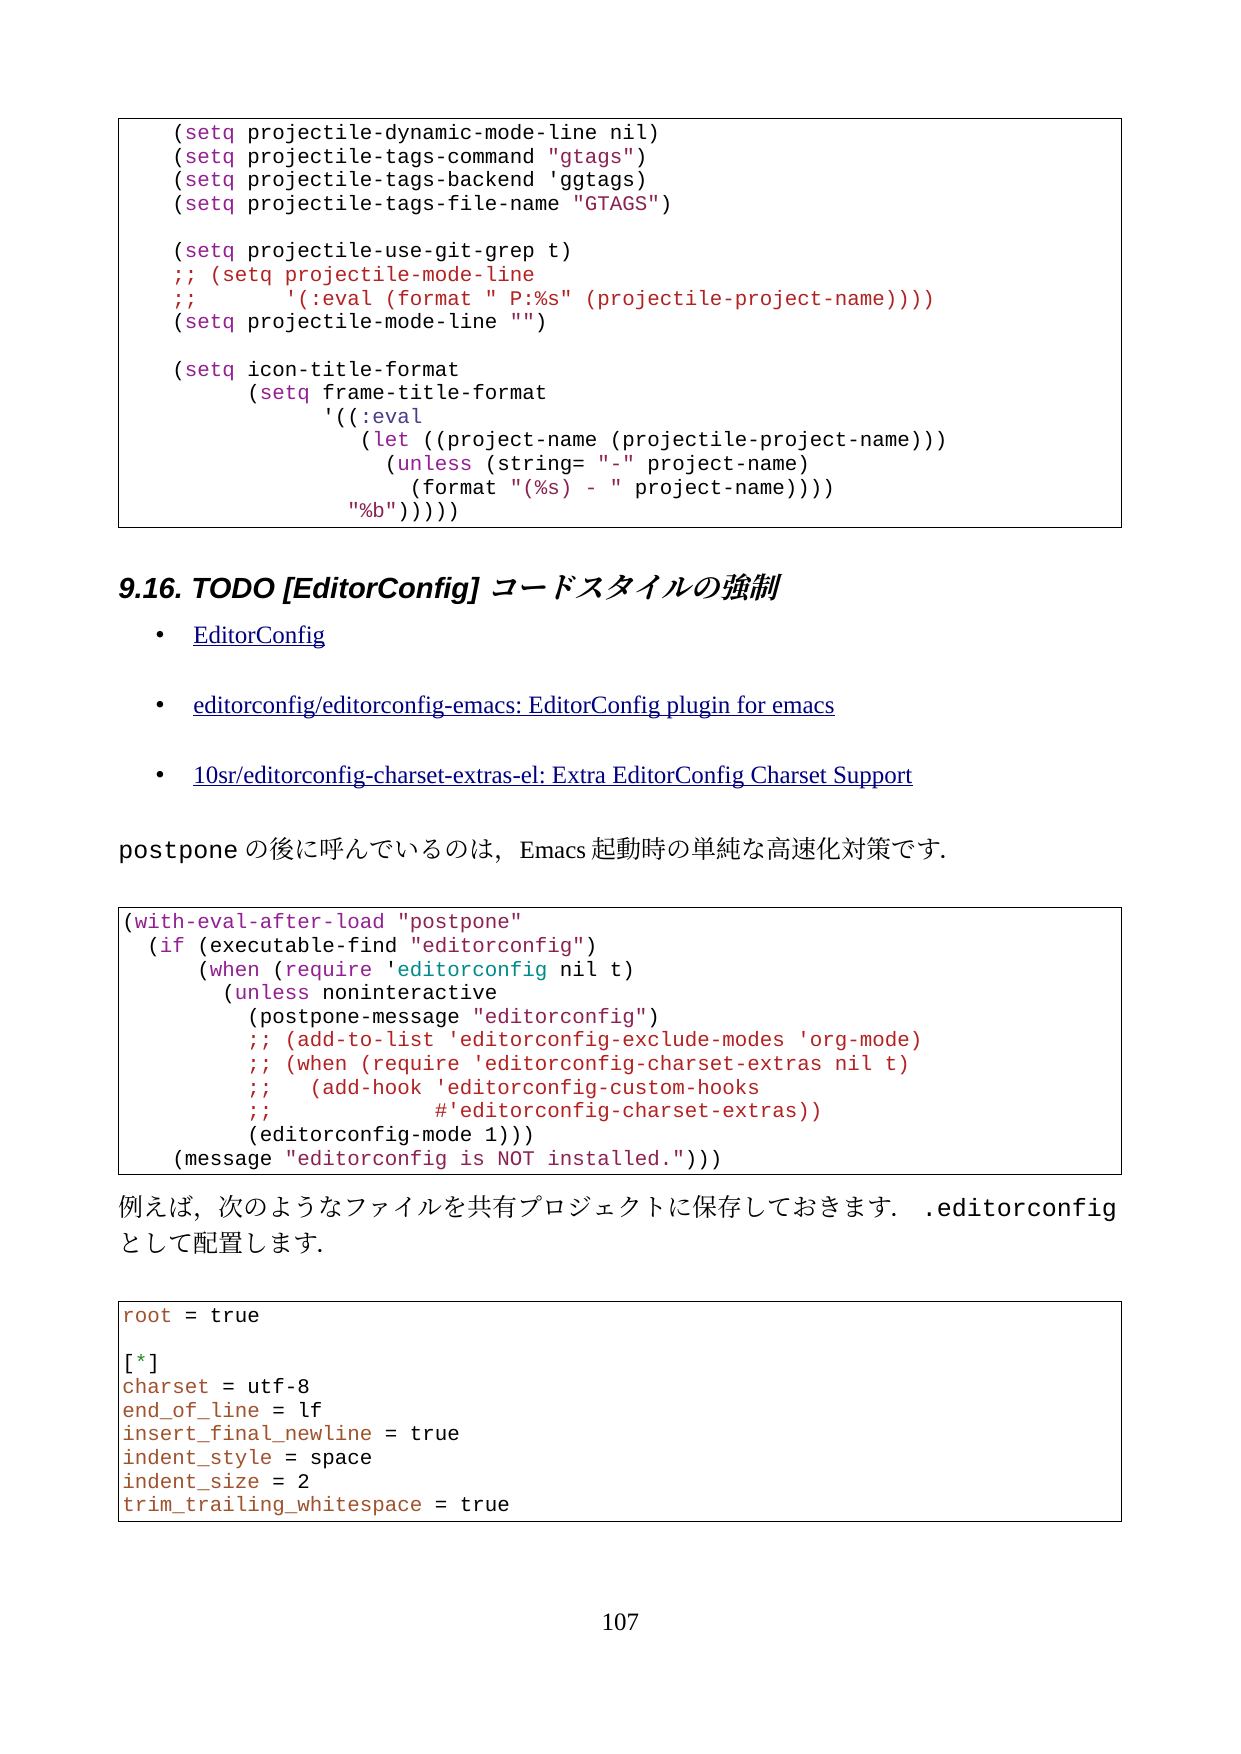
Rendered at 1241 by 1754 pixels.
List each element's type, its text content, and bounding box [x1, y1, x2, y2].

text postpone の後に呼んでいるのは，Emacs起動時の単純な高速化対策です． [118, 830, 1122, 895]
text (if (executable-find "editorconfig") [119, 931, 1121, 954]
text ;; (add-to-list 'editorconfig-exclude-modes 'org-mode) [119, 1026, 1121, 1049]
list EditorConfig [156, 620, 1122, 677]
text (setq projectile-tags-file-name "GTAGS") [119, 189, 1121, 213]
text (message "editorconfig is NOT installed."))) [119, 1144, 1121, 1174]
text indent_size = 2 [119, 1467, 1121, 1490]
text (setq projectile-tags-command "gtags") [119, 142, 1121, 165]
text root = true [119, 1302, 1121, 1325]
text (setq icon-title-format [119, 354, 1121, 378]
text (setq projectile-use-git-grep t) [119, 236, 1121, 260]
text insert_final_newline = true [119, 1419, 1121, 1443]
text indent_style = space [119, 1443, 1121, 1467]
text (let ((project-name (projectile-project-name))) [119, 426, 1121, 449]
text ;; #'editorconfig-charset-extras)) [119, 1096, 1121, 1120]
text 例えば，次のようなファイルを共有プロジェクトに保存しておきます． .editorconfig として配置します． [118, 1188, 1122, 1289]
text (unless (string= "-" project-name) [119, 449, 1121, 473]
text [*] [119, 1348, 1121, 1372]
text charset = utf-8 [119, 1372, 1121, 1396]
text (postpone-message "editorconfig") [119, 1002, 1121, 1026]
subtitle TODO [EditorConfig] コードスタイルの強制 [118, 565, 1122, 607]
text ;; (add-hook 'editorconfig-custom-hooks [119, 1073, 1121, 1096]
text ;; '(:eval (format " P:%s" (projectile-project-name)))) [119, 284, 1121, 307]
text (setq projectile-dynamic-mode-line nil) [119, 119, 1121, 142]
text '((:eval [119, 402, 1121, 426]
text (with-eval-after-load "postpone" [119, 908, 1121, 931]
list 10sr/editorconfig-charset-extras-el: Extra EditorConfig Charset Support [156, 760, 1122, 817]
text (when (require 'editorconfig nil t) [119, 954, 1121, 978]
text trim_trailing_whitespace = true [119, 1490, 1121, 1521]
text (unless noninteractive [119, 978, 1121, 1002]
text (setq projectile-mode-line "") [119, 307, 1121, 331]
text (format "(%s) - " project-name)))) [119, 473, 1121, 496]
list editorconfig/editorconfig-emacs: EditorConfig plugin for emacs [156, 690, 1122, 747]
text (setq projectile-tags-backend 'ggtags) [119, 165, 1121, 189]
text (setq frame-title-format [119, 378, 1121, 402]
text (editorconfig-mode 1))) [119, 1120, 1121, 1144]
text "%b"))))) [119, 496, 1121, 527]
text ;; (setq projectile-mode-line [119, 260, 1121, 284]
text end_of_line = lf [119, 1396, 1121, 1419]
text ;; (when (require 'editorconfig-charset-extras nil t) [119, 1049, 1121, 1073]
